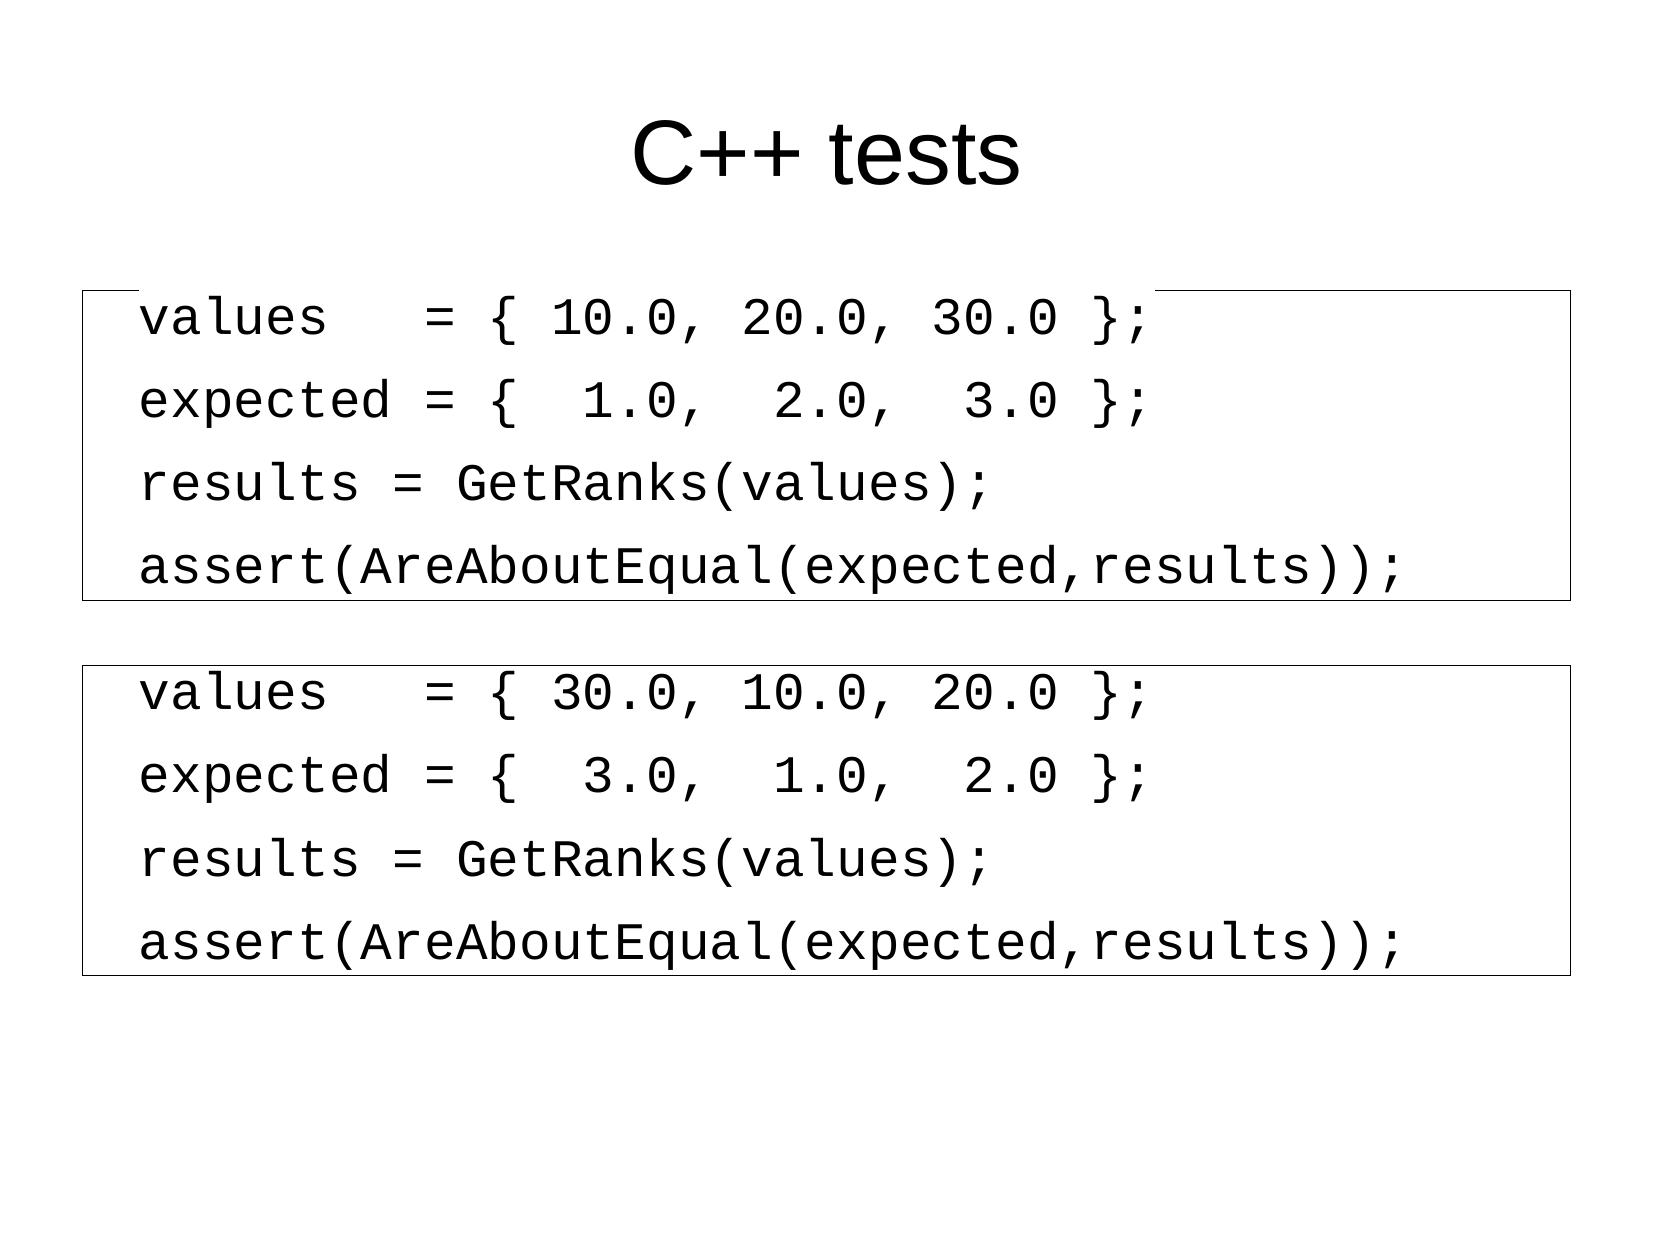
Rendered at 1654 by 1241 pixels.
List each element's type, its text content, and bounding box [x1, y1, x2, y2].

list values = { 30.0, 10.0, 20.0 }; expected = { 3.0, 1.0, 2.0 }; results = GetRanks(values); assert(AreAboutEqual(expected,results)); [82, 665, 1571, 976]
title C++ tests [82, 49, 1571, 257]
list values = { 10.0, 20.0, 30.0 }; expected = { 1.0, 2.0, 3.0 }; results = GetRanks(values); assert(AreAboutEqual(expected,results)); [82, 290, 1571, 601]
